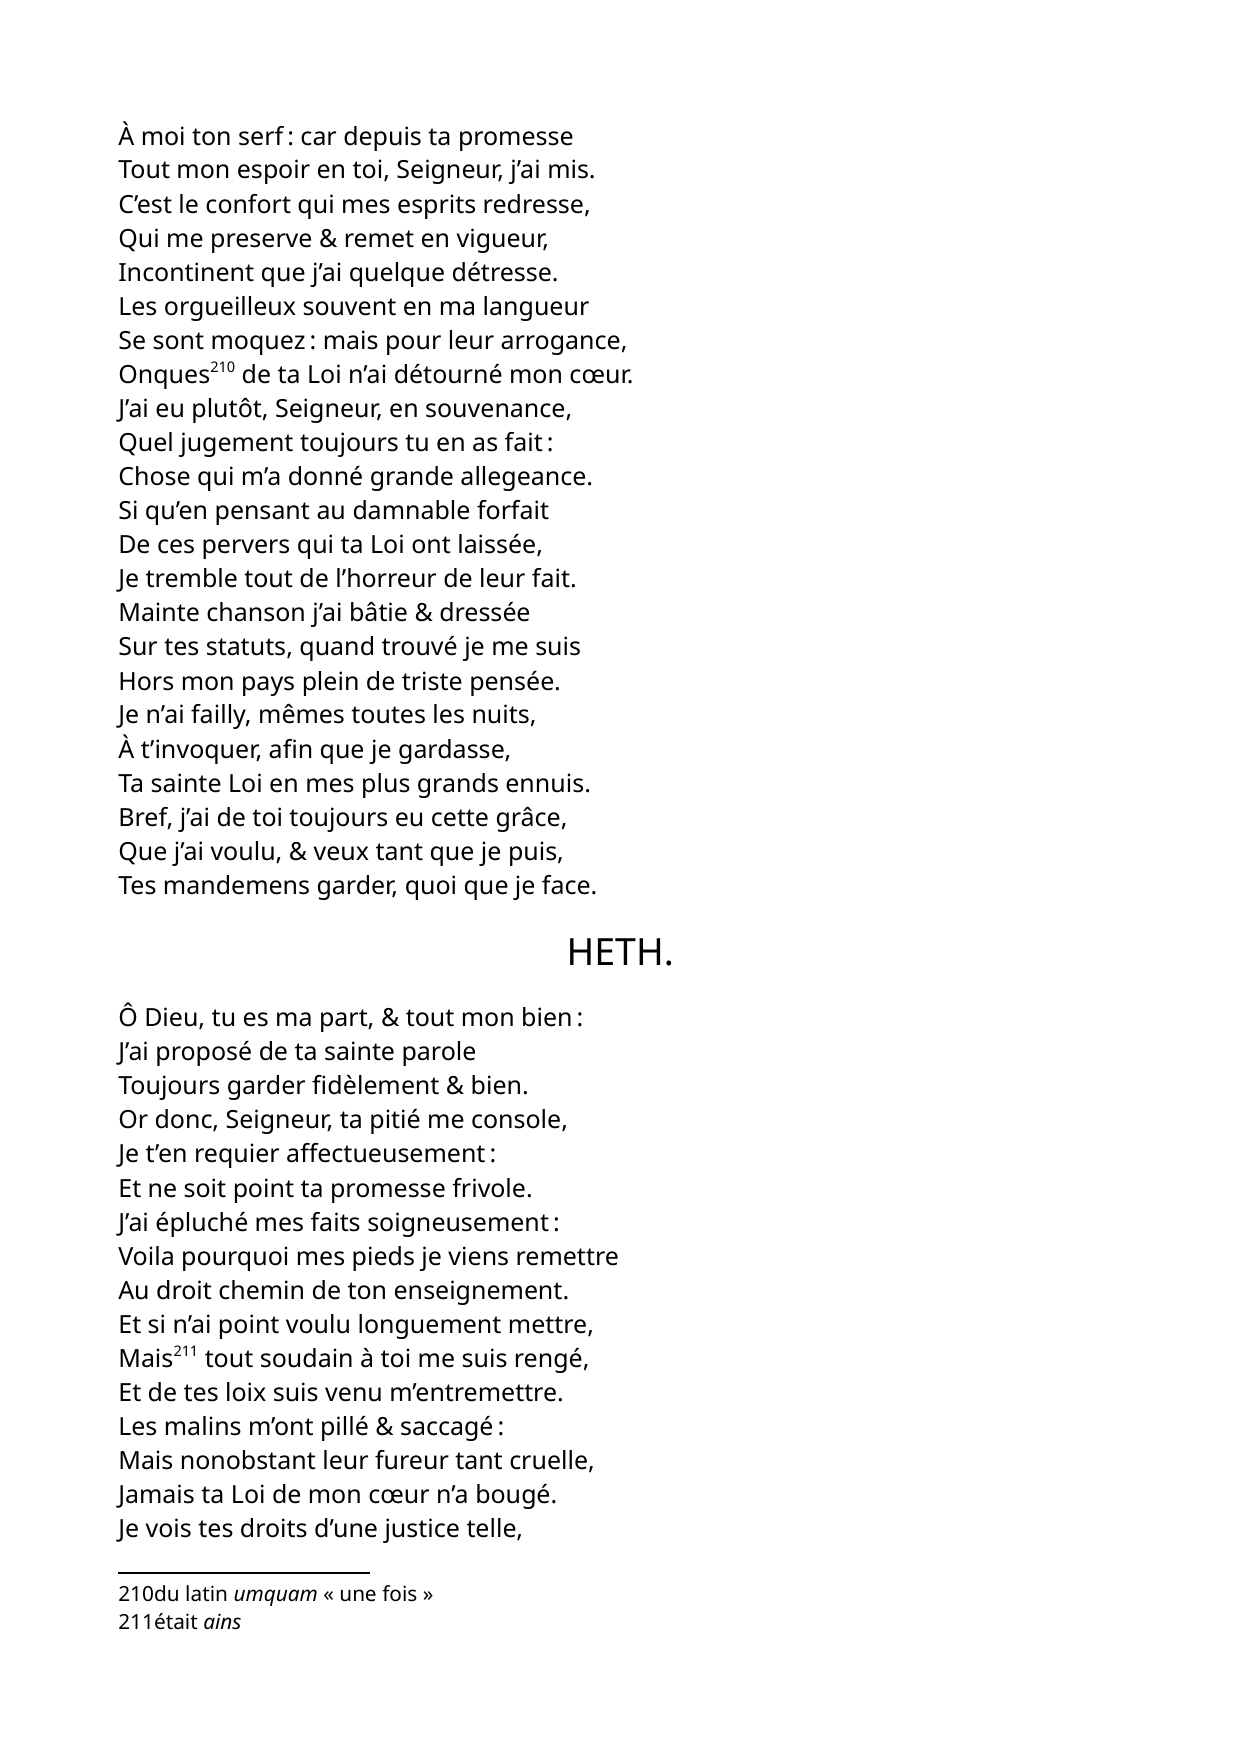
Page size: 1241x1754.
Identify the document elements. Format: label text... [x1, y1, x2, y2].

text Les malins m’ont pillé & saccagé : [118, 1409, 1122, 1443]
text Incontinent que j’ai quelque détresse. [118, 254, 1122, 288]
text Mais tout soudain à toi me suis rengé, [118, 1341, 1122, 1374]
text Jamais ta Loi de mon cœur n’a bougé. [118, 1477, 1122, 1511]
text Toujours garder fidèlement & bien. [118, 1068, 1122, 1102]
text Quel jugement toujours tu en as fait : [118, 425, 1122, 459]
text Et de tes loix suis venu m’entremettre. [118, 1374, 1122, 1409]
text J’ai eu plutôt, Seigneur, en souvenance, [118, 391, 1122, 425]
text Qui me preserve & remet en vigueur, [118, 220, 1122, 254]
text Or donc, Seigneur, ta pitié me console, [118, 1102, 1122, 1136]
text Les orgueilleux souvent en ma langueur [118, 288, 1122, 322]
text À t’invoquer, afin que je gardasse, [118, 731, 1122, 765]
text Se sont moquez : mais pour leur arrogance, [118, 322, 1122, 357]
text HETH. [118, 925, 1122, 976]
text Tout mon espoir en toi, Seigneur, j’ai mis. [118, 152, 1122, 186]
text Si qu’en pensant au damnable forfait [118, 493, 1122, 527]
text Ô Dieu, tu es ma part, & tout mon bien : [118, 1000, 1122, 1034]
text Onques de ta Loi n’ai détourné mon cœur. [118, 357, 1122, 391]
text J’ai épluché mes faits soigneusement : [118, 1204, 1122, 1238]
text Et ne soit point ta promesse frivole. [118, 1170, 1122, 1204]
text Bref, j’ai de toi toujours eu cette grâce, [118, 799, 1122, 833]
text Sur tes statuts, quand trouvé je me suis [118, 629, 1122, 663]
text était ains [118, 1607, 1122, 1636]
text du latin umquam « une fois » [118, 1579, 1122, 1607]
text Voila pourquoi mes pieds je viens remettre [118, 1238, 1122, 1272]
text Que j’ai voulu, & veux tant que je puis, [118, 833, 1122, 867]
text Au droit chemin de ton enseignement. [118, 1272, 1122, 1306]
text Hors mon pays plein de triste pensée. [118, 663, 1122, 697]
text Je vois tes droits d’une justice telle, [118, 1511, 1122, 1545]
text Chose qui m’a donné grande allegeance. [118, 459, 1122, 493]
text Tes mandemens garder, quoi que je face. [118, 867, 1122, 902]
text Ta sainte Loi en mes plus grands ennuis. [118, 765, 1122, 799]
text De ces pervers qui ta Loi ont laissée, [118, 527, 1122, 561]
text Je t’en requier affectueusement : [118, 1136, 1122, 1170]
text J’ai proposé de ta sainte parole [118, 1034, 1122, 1068]
text Mainte chanson j’ai bâtie & dressée [118, 595, 1122, 629]
text Je n’ai failly, mêmes toutes les nuits, [118, 697, 1122, 731]
text Je tremble tout de l’horreur de leur fait. [118, 561, 1122, 595]
text C’est le confort qui mes esprits redresse, [118, 186, 1122, 220]
text Et si n’ai point voulu longuement mettre, [118, 1306, 1122, 1341]
text Mais nonobstant leur fureur tant cruelle, [118, 1443, 1122, 1477]
text À moi ton serf : car depuis ta promesse [118, 118, 1122, 152]
